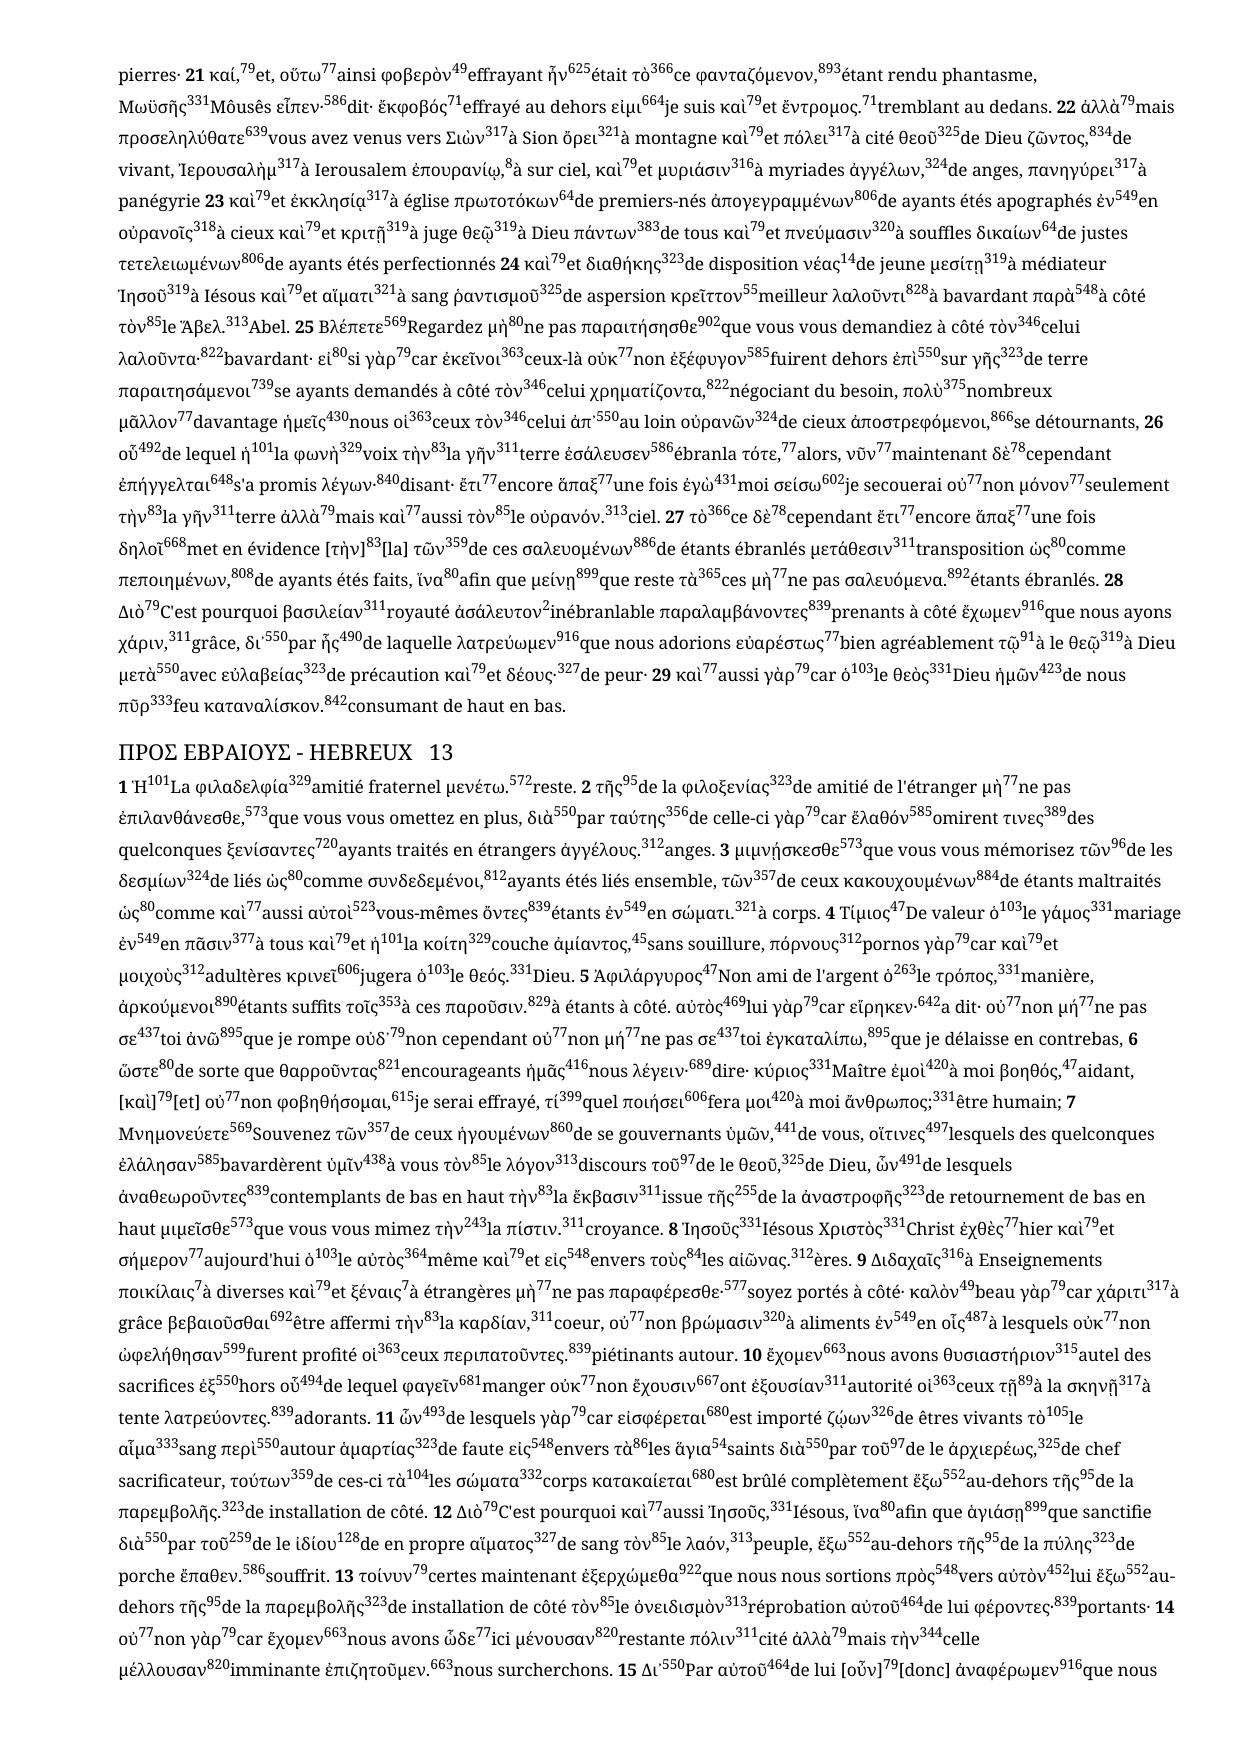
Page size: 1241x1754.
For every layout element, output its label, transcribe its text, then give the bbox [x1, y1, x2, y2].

text 1 Τοιγαροῦν79Certes car donc καὶ77aussi ἡμεῖς430nous τοσοῦτον348tant ἔχοντες839ayants περικείμενον851se couchant autour ἡμῖν419à nous νέφος315nuée μαρτύρων,324de témoins, ὄγκον313masse ἀποθέμενοι739se ayants déposés πάντα269tout καὶ79et τὴν83la εὐπερίστατον2dressé bien autour ἁμαρτίαν,311faute, δι᾽550par ὑπομονῆς323de résistance τρέχωμεν916que nous courions τὸν85le προκείμενον849se couchant devant ἡμῖν419à nous ἀγῶνα313combat 2 ἀφορῶντες839voyants au loin εἰς548envers τὸν85le τῆς255de la πίστεως323de croyance ἀρχηγὸν313chef conducteur καὶ79et τελειωτὴν313perfectionneur Ἰησοῦν,313Iésous, ὃς498lequel ἀντὶ550contre τῆς95de la προκειμένης859de se couchante devant αὐτῷ458à lui χαρᾶς323de joie ὑπέμεινεν586résista en restant sous σταυρὸν313croix αἰσχύνης323de honte καταφρονήσας721ayant méprisé ἐν549en δεξιᾷ57à droite τε79en outre τοῦ97de le θρόνου325de trône τοῦ97de le θεοῦ325de Dieu κεκάθικεν.642a assis. 3 ἀναλογίσασθε557que vous vous recalculez γὰρ79car τὸν346celui τοιαύτην344telle ὑπομεμενηκότα770ayant résisté en restant sous ὑπὸ550sous τῶν96de les ἁμαρτωλῶν64de fauteurs εἰς548envers αὐτοὺς451eux ἀντιλογίαν,311contradiction, ἵνα80afin que μὴ77ne pas κάμητε896que vous fatiguiez ταῖς88à les ψυχαῖς316à âmes ὑμῶν441de vous ἐκλυόμενοι.890étants défaillis. 4 Οὔπω77Non encore μέχρις552jusqu'à αἵματος327de sang ἀντικατέστητε583vous résistâtes πρὸς548vers τὴν83la ἁμαρτίαν311faute ἀνταγωνιζόμενοι.866se antagonisants. 5 καὶ79et ἐκλέλησθε645vous vous avez omis à l'excès τῆς95de la παρακλήσεως,323de appel à côté, ἥτις496laquelle une quelconque ὑμῖν438à vous ὡς80comme υἱοῖς318à fils διαλέγεται·674se dialogue· υἱέ337fils μου,424de moi, μὴ79ne pas ὀλιγώρει570affaiblis παιδείας323de éducation κυρίου325de Maître μηδὲ79ni cependant ἐκλύου578sois défailli ὑπ᾽550sous αὐτοῦ464de lui ἐλεγχόμενος·891étant réfuté· 6 ὃν480lequel γὰρ79car ἀγαπᾷ668aime κύριος331Maître παιδεύει,668éduque, μαστιγοῖ668fouette δὲ78cependant πάντα269tout υἱὸν313fils ὃν480lequel παραδέχεται.674se accepte à côté. 7 εἰς548envers παιδείαν311éducation ὑπομένετε,665vous résistez en restant sous, ὡς80comme υἱοῖς318à fils ὑμῖν438à vous προσφέρεται680est apporté ὁ103le θεός.331Dieu. τίς174quel γὰρ79car υἱὸς331fils ὃν480lequel οὐ77non παιδεύει668éduque πατήρ;331père; 8 εἰ80si δὲ78cependant χωρίς552séparément ἐστε665vous êtes παιδείας323de éducation ἧς490de laquelle μέτοχοι70participants γεγόνασιν641ont devenus πάντες,389tous, ἄρα77par conséquent νόθοι70bâtards καὶ79et οὐχ77non υἱοί330fils ἐστε.665vous êtes. 9 εἶτα77puis τοὺς84les μὲν77certes τῆς95de la σαρκὸς323de chair ἡμῶν423de nous πατέρας312pères εἴχομεν620nous avions παιδευτὰς312éducateurs καὶ79et ἐνετρεπόμεθα·626nous nous tournions intérieurement· οὐ77non πολὺ375nombreux [δὲ]78[cependant] μᾶλλον77davantage ὑποταγησόμεθα614nous serons subordonné τῷ91à le πατρὶ319à père τῶν98de les πνευμάτων326de souffles καὶ79et ζήσομεν;601nous vivrons; 10 οἱ363ceux μὲν79certes γὰρ79car πρὸς548vers ὀλίγας266peu ἡμέρας310journées κατὰ548selon τὸ348ce δοκοῦν824estimant αὐτοῖς457à eux ἐπαίδευον,624éduquaient, ὁ364celui δὲ78cependant ἐπὶ548sur τὸ348ce συμφέρον824étant opportun εἰς548envers τὸ348ce μεταλαβεῖν681prendre avec au-delà τῆς95de la ἁγιότητος323de sainteté αὐτοῦ.464de lui. 11 πᾶσα285toute δὲ78cependant παιδεία329éducation πρὸς548vers μὲν79certes τὸ348ce παρὸν824étant à côté οὐ77non δοκεῖ668estime χαρᾶς323de joie εἶναι689être ἀλλὰ79mais λύπης,323de tristesse, ὕστερον77postérieurement δὲ78cependant καρπὸν313fruit εἰρηνικὸν4pacifique τοῖς351à ceux δι᾽550par αὐτῆς462de elle γεγυμνασμένοις800à ayants étés gymnastiqués ἀποδίδωσιν668redonne δικαιοσύνης.323de justice. 12 Διὸ79C'est pourquoi τὰς242les παρειμένας793ayantes étées mises à côté χεῖρας310mains καὶ79et τὰ246les παραλελυμένα797ayants étés paralysés γόνατα314genoux ἀνορθώσατε,553redressez droit, 13 καὶ79et τροχιὰς310pistes de roues ὀρθὰς1droites ποιεῖτε569faites τοῖς90à les ποσὶν318à pieds ὑμῶν,441de vous, ἵνα80afin que μὴ79ne pas τὸ105le χωλὸν73boiteux ἐκτραπῇ,911que soit tourné dehors, ἰαθῇ911que soit guéri δὲ78cependant μᾶλλον.77davantage. 14 Εἰρήνην311Paix διώκετε569poursuivez μετὰ550avec πάντων383de tous καὶ79et τὸν85le ἁγιασμόν,313sanctification, οὗ492de lequel χωρὶς552séparément οὐδεὶς390aucun ὄψεται612se verra τὸν85le κύριον,313Maître, 15 ἐπισκοποῦντες839supervisants μή80ne pas τις390un quelconque ὑστερῶν840manquant ἀπὸ550au loin τῆς95de la χάριτος323de grâce τοῦ97de le θεοῦ,325de Dieu, μή80ne pas τις285une quelconque ῥίζα329racine πικρίας323de amertume ἄνω77en haut φύουσα838poussante ἐνοχλῇ921que remue en foule au-dedans καὶ79et δι᾽550par αὐτῆς462de elle μιανθῶσιν910que soient souillé πολλοί,389nombreux, 16 μή80ne pas τις287un quelconque πόρνος331porno ἢ79ou βέβηλος71profane ὡς80comme Ἠσαῦ,331Esaü, ὃς498lequel ἀντὶ550contre βρώσεως323de consommation μιᾶς189de une ἀπέδετο592se redonna τὰ86les πρωτοτόκια314droits des premiers enfantés ἑαυτοῦ.537de lui-même. 17 ἴστε639vous avez su γὰρ79car ὅτι80en ce que καὶ77aussi μετέπειτα77ensuite après θέλων840voulant κληρονομῆσαι681hériter τὴν83la εὐλογίαν311éloge ἀπεδοκιμάσθη,600fut éprouvé en rejet, μετανοίας323de transintelligence γὰρ79car τόπον313lieu οὐχ77non εὗρεν586trouva καίπερ79et certes μετὰ550avec δακρύων326de larmes ἐκζητήσας721ayant recherché αὐτήν.450elle. 18 Οὐ77Non γὰρ79car προσεληλύθατε639vous avez venus vers ψηλαφωμένῳ882à étant palpé καὶ79et κεκαυμένῳ803à ayant été allumé πυρὶ321à feu καὶ79et γνόφῳ319à obscurité καὶ79et ζόφῳ319à sombre nuée καὶ79et θυέλλῃ317à tempête 19 καὶ79et σάλπιγγος323de trompette salpinx ἤχῳ319à écho καὶ79et φωνῇ317à voix ῥημάτων,326de oraux, ἧς490de laquelle οἱ363ceux ἀκούσαντες720ayants écoutés παρῃτήσαντο591se demandèrent à côté μὴ77ne pas προστεθῆναι683être apposé αὐτοῖς457à eux λόγον,313discours, 20 οὐκ77non ἔφερον624portaient γὰρ79car τὸ348ce διαστελλόμενον·877étant équipé en séparant· κἂν77et si θηρίον333bête sauvage θίγῃ899que frôle τοῦ99de le ὄρους,327de montagne, λιθοβοληθήσεται·619sera jeté des pierres· 21 καί,79et, οὕτω77ainsi φοβερὸν49effrayant ἦν625était τὸ366ce φανταζόμενον,893étant rendu phantasme, Μωϋσῆς331Môusês εἶπεν·586dit· ἔκφοβός71effrayé au dehors εἰμι664je suis καὶ79et ἔντρομος.71tremblant au dedans. 22 ἀλλὰ79mais προσεληλύθατε639vous avez venus vers Σιὼν317à Sion ὄρει321à montagne καὶ79et πόλει317à cité θεοῦ325de Dieu ζῶντος,834de vivant, Ἰερουσαλὴμ317à Ierousalem ἐπουρανίῳ,8à sur ciel, καὶ79et μυριάσιν316à myriades ἀγγέλων,324de anges, πανηγύρει317à panégyrie 23 καὶ79et ἐκκλησίᾳ317à église πρωτοτόκων64de premiers-nés ἀπογεγραμμένων806de ayants étés apographés ἐν549en οὐρανοῖς318à cieux καὶ79et κριτῇ319à juge θεῷ319à Dieu πάντων383de tous καὶ79et πνεύμασιν320à souffles δικαίων64de justes τετελειωμένων806de ayants étés perfectionnés 24 καὶ79et διαθήκης323de disposition νέας14de jeune μεσίτῃ319à médiateur Ἰησοῦ319à Iésous καὶ79et αἵματι321à sang ῥαντισμοῦ325de aspersion κρεῖττον55meilleur λαλοῦντι828à bavardant παρὰ548à côté τὸν85le Ἅβελ.313Abel. 25 Βλέπετε569Regardez μὴ80ne pas παραιτήσησθε902que vous vous demandiez à côté τὸν346celui λαλοῦντα·822bavardant· εἰ80si γὰρ79car ἐκεῖνοι363ceux-là οὐκ77non ἐξέφυγον585fuirent dehors ἐπὶ550sur γῆς323de terre παραιτησάμενοι739se ayants demandés à côté τὸν346celui χρηματίζοντα,822négociant du besoin, πολὺ375nombreux μᾶλλον77davantage ἡμεῖς430nous οἱ363ceux τὸν346celui ἀπ᾽550au loin οὐρανῶν324de cieux ἀποστρεφόμενοι,866se détournants, 26 οὗ492de lequel ἡ101la φωνὴ329voix τὴν83la γῆν311terre ἐσάλευσεν586ébranla τότε,77alors, νῦν77maintenant δὲ78cependant ἐπήγγελται648s'a promis λέγων·840disant· ἔτι77encore ἅπαξ77une fois ἐγὼ431moi σείσω602je secouerai οὐ77non μόνον77seulement τὴν83la γῆν311terre ἀλλὰ79mais καὶ77aussi τὸν85le οὐρανόν.313ciel. 27 τὸ366ce δὲ78cependant ἔτι77encore ἅπαξ77une fois δηλοῖ668met en évidence [τὴν]83[la] τῶν359de ces σαλευομένων886de étants ébranlés μετάθεσιν311transposition ὡς80comme πεποιημένων,808de ayants étés faits, ἵνα80afin que μείνῃ899que reste τὰ365ces μὴ77ne pas σαλευόμενα.892étants ébranlés. 28 Διὸ79C'est pourquoi βασιλείαν311royauté ἀσάλευτον2inébranlable παραλαμβάνοντες839prenants à côté ἔχωμεν916que nous ayons χάριν,311grâce, δι᾽550par ἧς490de laquelle λατρεύωμεν916que nous adorions εὐαρέστως77bien agréablement τῷ91à le θεῷ319à Dieu μετὰ550avec εὐλαβείας323de précaution καὶ79et δέους·327de peur· 29 καὶ77aussi γὰρ79car ὁ103le θεὸς331Dieu ἡμῶν423de nous πῦρ333feu καταναλίσκον.842consumant de haut en bas. [118, 59, 1181, 718]
text 1 Ἡ101La φιλαδελφία329amitié fraternel μενέτω.572reste. 2 τῆς95de la φιλοξενίας323de amitié de l'étranger μὴ77ne pas ἐπιλανθάνεσθε,573que vous vous omettez en plus, διὰ550par ταύτης356de celle-ci γὰρ79car ἔλαθόν585omirent τινες389des quelconques ξενίσαντες720ayants traités en étrangers ἀγγέλους.312anges. 3 μιμνῄσκεσθε573que vous vous mémorisez τῶν96de les δεσμίων324de liés ὡς80comme συνδεδεμένοι,812ayants étés liés ensemble, τῶν357de ceux κακουχουμένων884de étants maltraités ὡς80comme καὶ77aussi αὐτοὶ523vous-mêmes ὄντες839étants ἐν549en σώματι.321à corps. 4 Τίμιος47De valeur ὁ103le γάμος331mariage ἐν549en πᾶσιν377à tous καὶ79et ἡ101la κοίτη329couche ἀμίαντος,45sans souillure, πόρνους312pornos γὰρ79car καὶ79et μοιχοὺς312adultères κρινεῖ606jugera ὁ103le θεός.331Dieu. 5 Ἀφιλάργυρος47Non ami de l'argent ὁ263le τρόπος,331manière, ἀρκούμενοι890étants suffits τοῖς353à ces παροῦσιν.829à étants à côté. αὐτὸς469lui γὰρ79car εἴρηκεν·642a dit· οὐ77non μή77ne pas σε437toi ἀνῶ895que je rompe οὐδ᾽79non cependant οὐ77non μή77ne pas σε437toi ἐγκαταλίπω,895que je délaisse en contrebas, 6 ὥστε80de sorte que θαρροῦντας821encourageants ἡμᾶς416nous λέγειν·689dire· κύριος331Maître ἐμοὶ420à moi βοηθός,47aidant, [καὶ]79[et] οὐ77non φοβηθήσομαι,615je serai effrayé, τί399quel ποιήσει606fera μοι420à moi ἄνθρωπος;331être humain; 7 Μνημονεύετε569Souvenez τῶν357de ceux ἡγουμένων860de se gouvernants ὑμῶν,441de vous, οἵτινες497lesquels des quelconques ἐλάλησαν585bavardèrent ὑμῖν438à vous τὸν85le λόγον313discours τοῦ97de le θεοῦ,325de Dieu, ὧν491de lesquels ἀναθεωροῦντες839contemplants de bas en haut τὴν83la ἔκβασιν311issue τῆς255de la ἀναστροφῆς323de retournement de bas en haut μιμεῖσθε573que vous vous mimez τὴν243la πίστιν.311croyance. 8 Ἰησοῦς331Iésous Χριστὸς331Christ ἐχθὲς77hier καὶ79et σήμερον77aujourd'hui ὁ103le αὐτὸς364même καὶ79et εἰς548envers τοὺς84les αἰῶνας.312ères. 9 Διδαχαῖς316à Enseignements ποικίλαις7à diverses καὶ79et ξέναις7à étrangères μὴ77ne pas παραφέρεσθε·577soyez portés à côté· καλὸν49beau γὰρ79car χάριτι317à grâce βεβαιοῦσθαι692être affermi τὴν83la καρδίαν,311coeur, οὐ77non βρώμασιν320à aliments ἐν549en οἷς487à lesquels οὐκ77non ὠφελήθησαν599furent profité οἱ363ceux περιπατοῦντες.839piétinants autour. 10 ἔχομεν663nous avons θυσιαστήριον315autel des sacrifices ἐξ550hors οὗ494de lequel φαγεῖν681manger οὐκ77non ἔχουσιν667ont ἐξουσίαν311autorité οἱ363ceux τῇ89à la σκηνῇ317à tente λατρεύοντες.839adorants. 11 ὧν493de lesquels γὰρ79car εἰσφέρεται680est importé ζῴων326de êtres vivants τὸ105le αἷμα333sang περὶ550autour ἁμαρτίας323de faute εἰς548envers τὰ86les ἅγια54saints διὰ550par τοῦ97de le ἀρχιερέως,325de chef sacrificateur, τούτων359de ces-ci τὰ104les σώματα332corps κατακαίεται680est brûlé complètement ἔξω552au-dehors τῆς95de la παρεμβολῆς.323de installation de côté. 12 Διὸ79C'est pourquoi καὶ77aussi Ἰησοῦς,331Iésous, ἵνα80afin que ἁγιάσῃ899que sanctifie διὰ550par τοῦ259de le ἰδίου128de en propre αἵματος327de sang τὸν85le λαόν,313peuple, ἔξω552au-dehors τῆς95de la πύλης323de porche ἔπαθεν.586souffrit. 13 τοίνυν79certes maintenant ἐξερχώμεθα922que nous nous sortions πρὸς548vers αὐτὸν452lui ἔξω552au-dehors τῆς95de la παρεμβολῆς323de installation de côté τὸν85le ὀνειδισμὸν313réprobation αὐτοῦ464de lui φέροντες·839portants· 14 οὐ77non γὰρ79car ἔχομεν663nous avons ὧδε77ici μένουσαν820restante πόλιν311cité ἀλλὰ79mais τὴν344celle μέλλουσαν820imminante ἐπιζητοῦμεν.663nous surcherchons. 15 Δι᾽550Par αὐτοῦ464de lui [οὖν]79[donc] ἀναφέρωμεν916que nous portions de bas en haut θυσίαν311sacrifice αἰνέσεως323de louange διὰ550par παντὸς384de tout τῷ91à le θεῷ,319à Dieu, τοῦτ᾽366ce-ci ἔστιν668est καρπὸν313fruit χειλέων326de lèvres ὁμολογούντων835de avouants τῷ93à le ὀνόματι321à nom αὐτοῦ.464de lui. 16 τῆς95de la δὲ78cependant εὐποιΐας323de bienfaisance καὶ79et κοινωνίας323de communion μὴ77ne pas ἐπιλανθάνεσθε·573que vous vous omettez en plus· τοιαύταις349à telles γὰρ79car θυσίαις316à sacrifices εὐαρεστεῖται680est été bien agréable ὁ103le θεός.331Dieu. 17 Πείθεσθε577Soyez persuadés τοῖς351à ceux ἡγουμένοις854à se gouvernants ὑμῶν441de vous καὶ79et ὑπείκετε,569cédez en soumission, αὐτοὶ468eux γὰρ79car ἀγρυπνοῦσιν667sont sans sommeil ὑπὲρ550au-dessus τῶν94de les ψυχῶν322de âmes ὑμῶν441de vous ὡς80comme λόγον313discours ἀποδώσοντες,764qui redonneront, ἵνα80afin que μετὰ550avec χαρᾶς323de joie τοῦτο348ce-ci ποιῶσιν920que fassent καὶ79et μὴ77ne pas στενάζοντες·839soupirants· ἀλυσιτελὲς49désavantageux finalement γὰρ79car ὑμῖν438à vous τοῦτο.366ce-ci. 18 Προσεύχεσθε573Que vous vous priez περὶ550autour ἡμῶν·423de nous· πειθόμεθα675nous sommes persuadés γὰρ79car ὅτι80en ce que καλὴν2belle συνείδησιν311conscience ἔχομεν,663nous avons, ἐν549en πᾶσιν379à tous καλῶς77bellement θέλοντες839voulants ἀναστρέφεσθαι.692être tourné de bas en haut. 19 περισσοτέρως77plus surabondamment δὲ78cependant παρακαλῶ664j'appelle à côté τοῦτο348ce-ci ποιῆσαι,681faire, ἵνα80afin que τάχιον77plus vite ἀποκατασταθῶ907que je sois reconstitué ὑμῖν.438à vous. 20 Ὁ103Le δὲ78cependant θεὸς331Dieu τῆς95de la εἰρήνης,323de paix, ὁ364celui ἀναγαγὼν721ayant conduit de bas en haut ἐκ550hors νεκρῶν64de morts τὸν85le ποιμένα313berger τῶν98de les προβάτων326de brebis τὸν85le μέγαν4grand ἐν549en αἵματι321à sang διαθήκης323de disposition αἰωνίου,14de éternelle, τὸν85le κύριον313Maître ἡμῶν423de nous Ἰησοῦν,313Iésous, 21 καταρτίσαι694que ajuste complètement ὑμᾶς436vous ἐν549en παντὶ277à tout ἀγαθῷ61à bon εἰς548envers τὸ348ce ποιῆσαι681faire τὸ87le θέλημα315volonté αὐτοῦ,464de lui, ποιῶν840faisant ἐν549en ἡμῖν419à nous τὸ482ce εὐάρεστον55bien agréable ἐνώπιον552en devant αὐτοῦ464de lui διὰ550par Ἰησοῦ325de Iésous Χριστοῦ,325de Christ, ᾧ486à lequel ἡ101la δόξα329gloire εἰς548envers τοὺς84les αἰῶνας312ères [τῶν96[de les αἰώνων],324de ères], ἀμήν.304amen. 22 Παρακαλῶ664J'appelle à côté δὲ78cependant ὑμᾶς,436vous, ἀδελφοί,336frères, ἀνέχεσθε573que vous vous assumez τοῦ257de le λόγου325de discours τῆς95de la παρακλήσεως,323de appel à côté, καὶ77aussi γὰρ79car διὰ550par βραχέων64de courts ἐπέστειλα582je suréquipai ὑμῖν.438à vous. 23 Γινώσκετε665Vous connaissez τὸν85le ἀδελφὸν313frère ἡμῶν423de nous Τιμόθεον313Timotheos ἀπολελυμένον,796ayant été délié au loin, μεθ᾽550avec οὗ492de lequel ἐὰν80si le cas échéant τάχιον77plus vite ἔρχηται927que se vienne ὄψομαι608je me verrai ὑμᾶς.436vous. 24 Ἀσπάσασθε557Que vous vous saluez πάντας372tous τοὺς345ceux ἡγουμένους848se gouvernants ὑμῶν441de vous καὶ79et πάντας268tous τοὺς84les ἁγίους.52saints. Ἀσπάζονται673Se saluent ὑμᾶς436vous οἱ363ceux ἀπὸ550au loin τῆς95de la Ἰταλίας.323de Italie. 25 Ἡ101La χάρις329grâce μετὰ550avec πάντων383de tous ὑμῶν.441de vous. [118, 771, 1181, 1682]
text ΠΡΟΣ ΕΒΡΑΙΟΥΣ - HEBREUX 13 [118, 736, 1181, 766]
